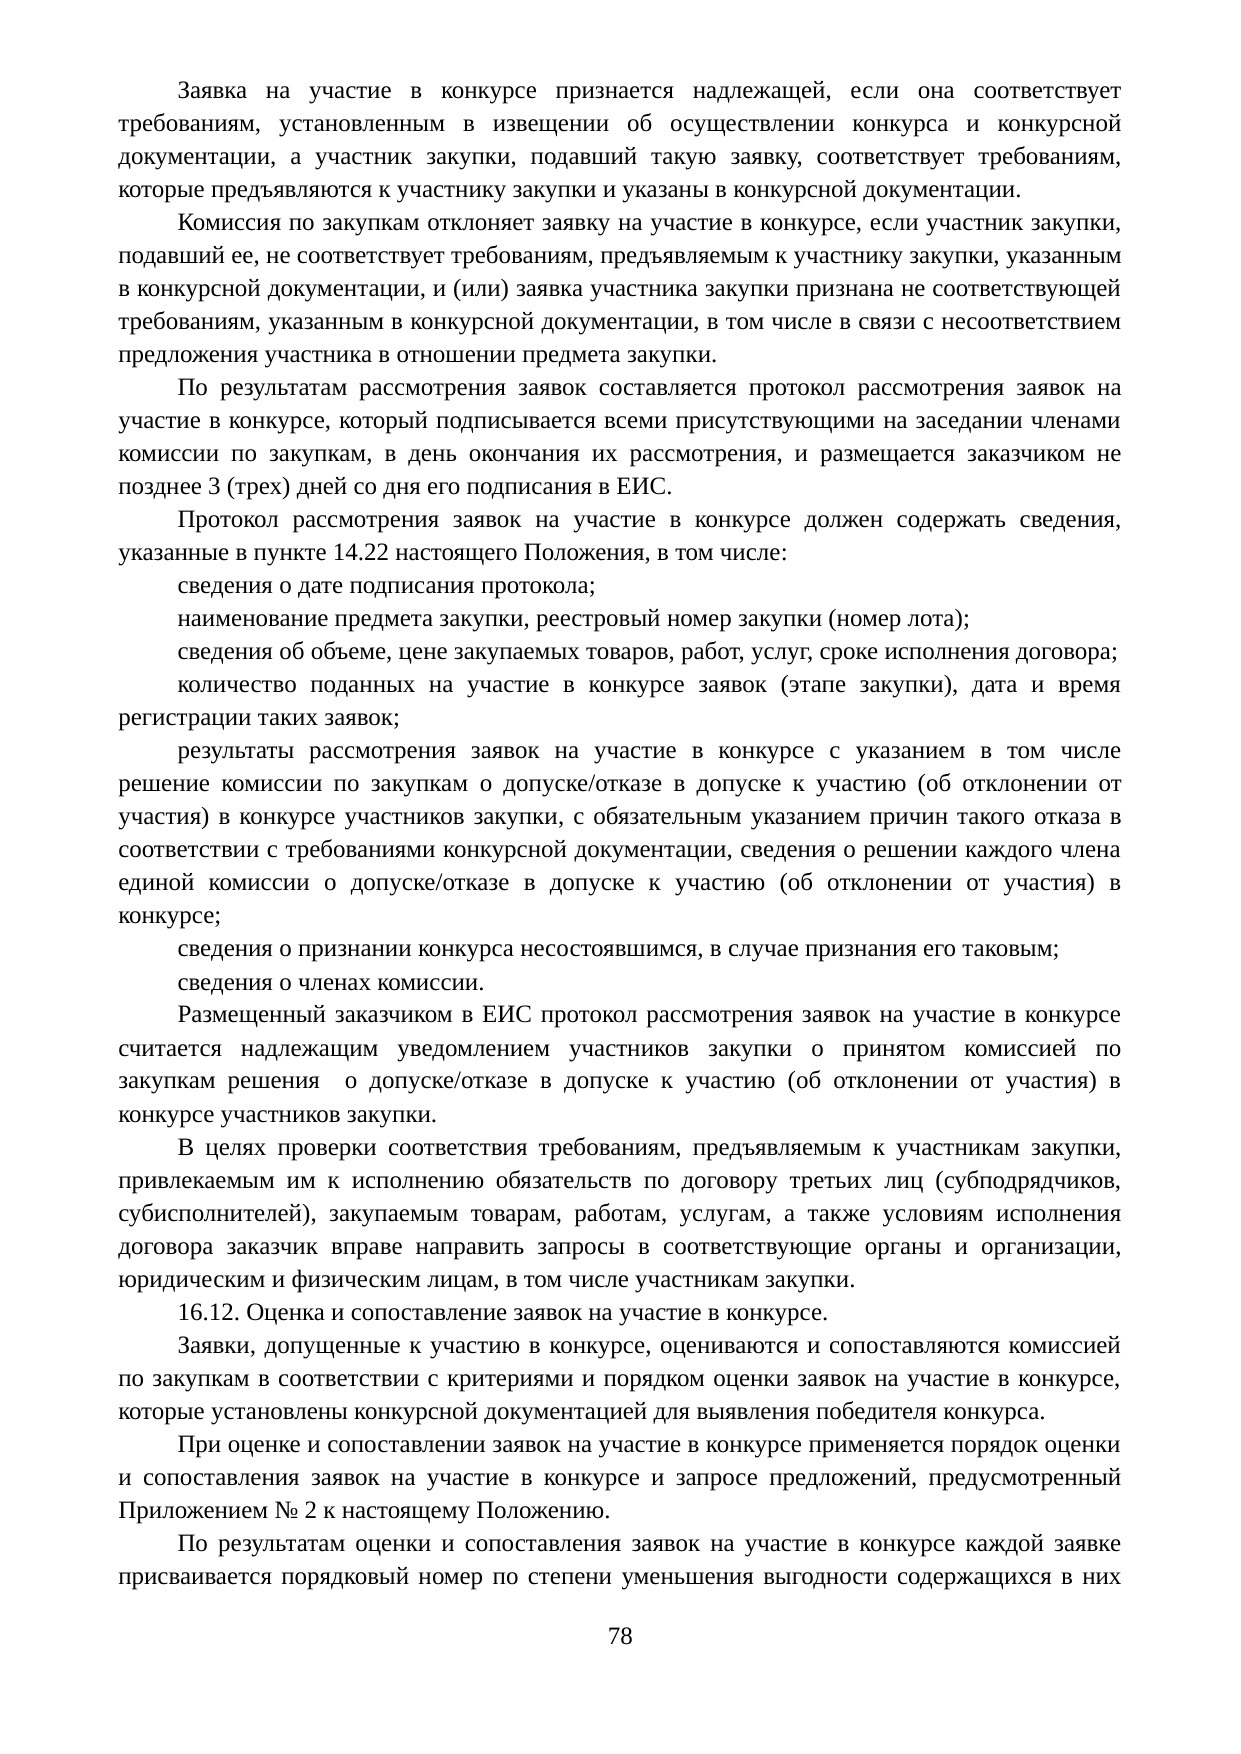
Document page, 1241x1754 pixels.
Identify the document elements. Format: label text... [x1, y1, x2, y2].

text Размещенный заказчиком в ЕИС протокол рассмотрения заявок на участие в конкурсе считается надлежащим уведомлением участников закупки о принятом комиссией по закупкам решения о допуске/отказе в допуске к участию (об отклонении от участия) в конкурсе участников закупки. [118, 999, 1122, 1127]
text сведения о членах комиссии. [118, 967, 1122, 995]
text Заявка на участие в конкурсе признается надлежащей, если она соответствует требованиям, установленным в извещении об осуществлении конкурса и конкурсной документации, а участник закупки, подавший такую заявку, соответствует требованиям, которые предъявляются к участнику закупки и указаны в конкурсной документации. [118, 75, 1122, 203]
text По результатам рассмотрения заявок составляется протокол рассмотрения заявок на участие в конкурсе, который подписывается всеми присутствующими на заседании членами комиссии по закупкам, в день окончания их рассмотрения, и размещается заказчиком не позднее 3 (трех) дней со дня его подписания в ЕИС. [118, 372, 1122, 500]
text 16.12. Оценка и сопоставление заявок на участие в конкурсе. [118, 1297, 1122, 1326]
text сведения о дате подписания протокола; [118, 570, 1122, 599]
text По результатам оценки и сопоставления заявок на участие в конкурсе каждой заявке присваивается порядковый номер по степени уменьшения выгодности содержащихся в них [118, 1528, 1122, 1590]
text результаты рассмотрения заявок на участие в конкурсе с указанием в том числе решение комиссии по закупкам о допуске/отказе в допуске к участию (об отклонении от участия) в конкурсе участников закупки, с обязательным указанием причин такого отказа в соответствии с требованиями конкурсной документации, сведения о решении каждого члена единой комиссии о допуске/отказе в допуске к участию (об отклонении от участия) в конкурсе; [118, 735, 1122, 929]
text сведения о признании конкурса несостоявшимся, в случае признания его таковым; [118, 933, 1122, 962]
text В целях проверки соответствия требованиям, предъявляемым к участникам закупки, привлекаемым им к исполнению обязательств по договору третьих лиц (субподрядчиков, субисполнителей), закупаемым товарам, работам, услугам, а также условиям исполнения договора заказчик вправе направить запросы в соответствующие органы и организации, юридическим и физическим лицам, в том числе участникам закупки. [118, 1132, 1122, 1292]
text количество поданных на участие в конкурсе заявок (этапе закупки), дата и время регистрации таких заявок; [118, 669, 1122, 731]
text Заявки, допущенные к участию в конкурсе, оцениваются и сопоставляются комиссией по закупкам в соответствии с критериями и порядком оценки заявок на участие в конкурсе, которые установлены конкурсной документацией для выявления победителя конкурса. [118, 1330, 1122, 1424]
text Комиссия по закупкам отклоняет заявку на участие в конкурсе, если участник закупки, подавший ее, не соответствует требованиям, предъявляемым к участнику закупки, указанным в конкурсной документации, и (или) заявка участника закупки признана не соответствующей требованиям, указанным в конкурсной документации, в том числе в связи с несоответствием предложения участника в отношении предмета закупки. [118, 207, 1122, 368]
text сведения об объеме, цене закупаемых товаров, работ, услуг, сроке исполнения договора; [118, 636, 1122, 665]
text Протокол рассмотрения заявок на участие в конкурсе должен содержать сведения, указанные в пункте 14.22 настоящего Положения, в том числе: [118, 504, 1122, 566]
text При оценке и сопоставлении заявок на участие в конкурсе применяется порядок оценки и сопоставления заявок на участие в конкурсе и запросе предложений, предусмотренный Приложением № 2 к настоящему Положению. [118, 1429, 1122, 1524]
text наименование предмета закупки, реестровый номер закупки (номер лота); [118, 603, 1122, 632]
